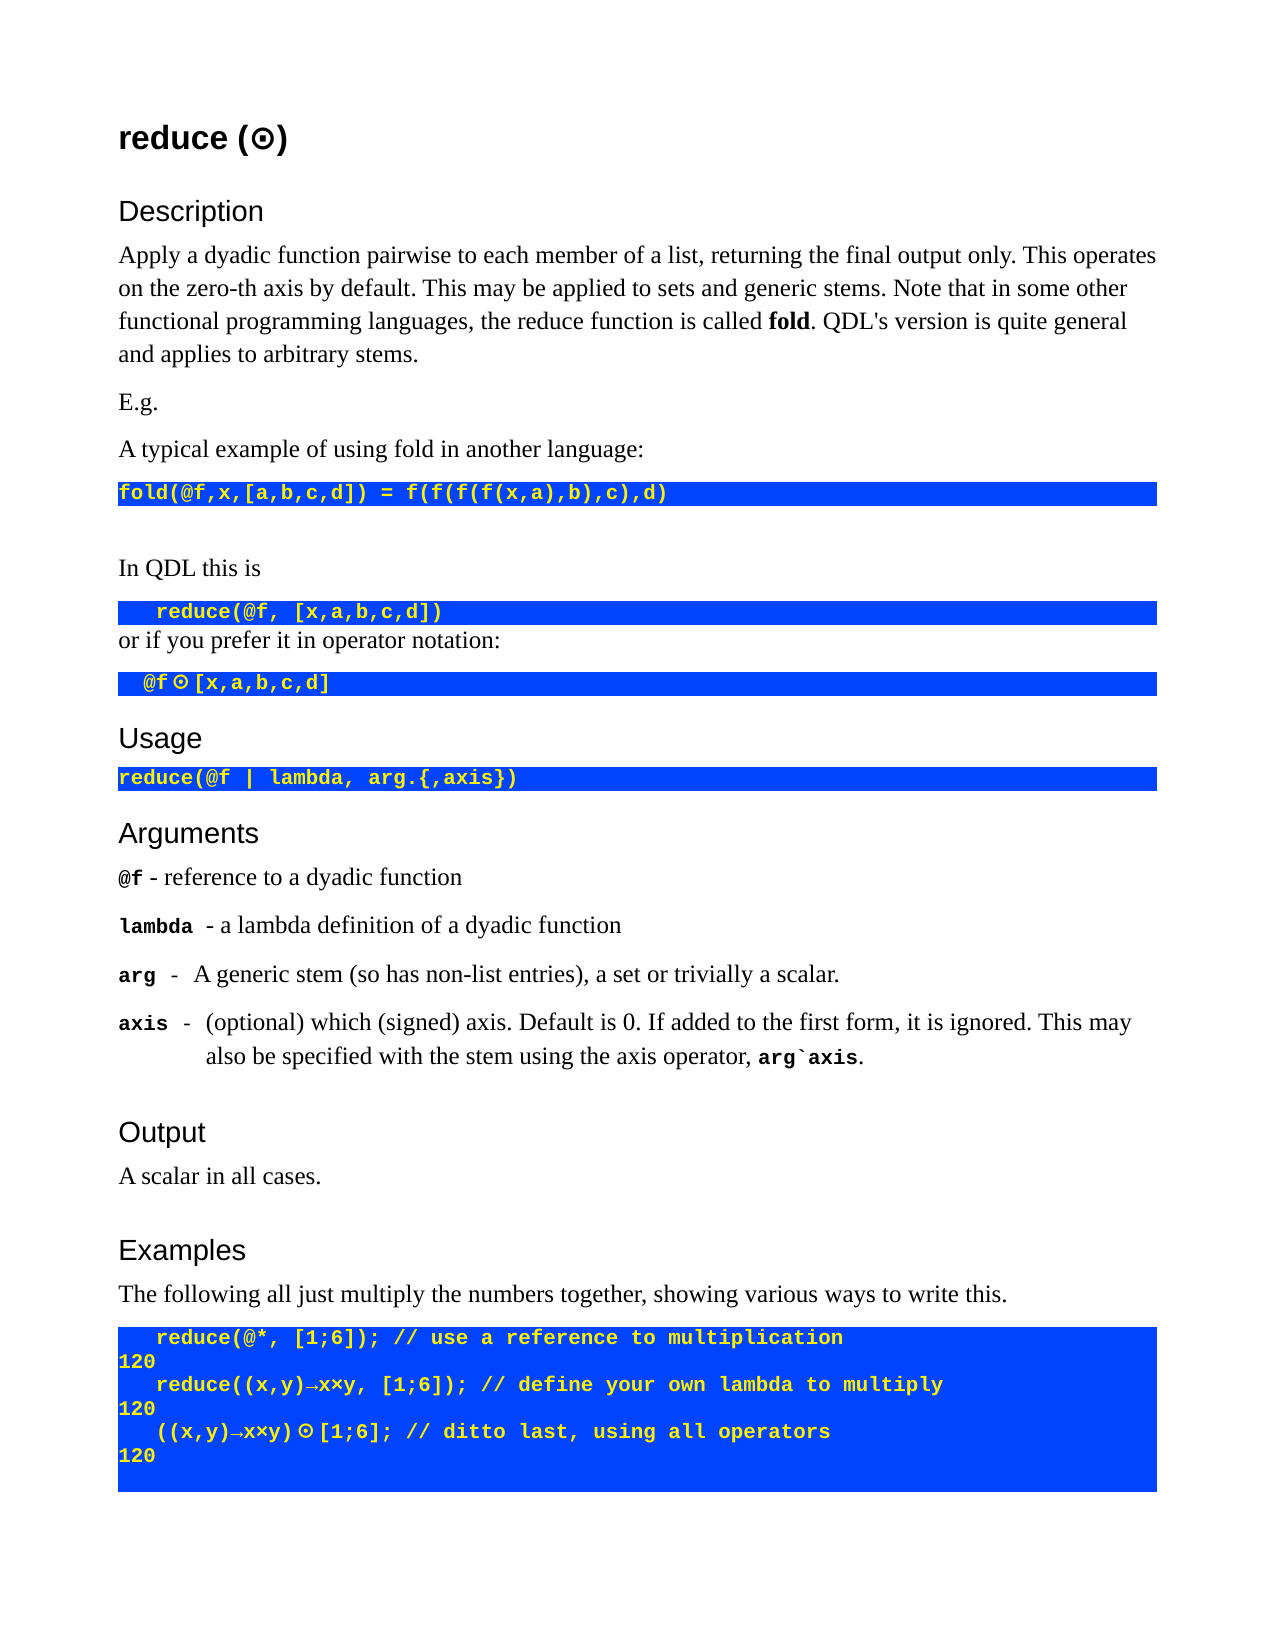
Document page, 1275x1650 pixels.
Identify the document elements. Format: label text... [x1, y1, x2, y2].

text fold(@f,x,[a,b,c,d]) = f(f(f(f(x,a),b),c),d) [118, 482, 1157, 506]
text In QDL this is [118, 553, 1157, 582]
subtitle Usage [118, 721, 1157, 754]
text reduce((x,y)→x×y, [1;6]); // define your own lambda to multiply [118, 1374, 1157, 1398]
text or if you prefer it in operator notation: [118, 625, 1157, 653]
text Apply a dyadic function pairwise to each member of a list, returning the final output only. This operates on the zero-th axis by default. This may be applied to sets and generic stems. Note that in some other functional programming languages, the reduce function is called fold. QDL's version is quite general and applies to arbitrary stems. [118, 240, 1157, 368]
text arg - A generic stem (so has non-list entries), a set or trivially a scalar. [118, 959, 1157, 988]
text axis - (optional) which (signed) axis. Default is 0. If added to the first form, it is ignored. This may also be specified with the stem using the axis operator, arg`axis. [118, 1007, 1157, 1071]
text reduce(@*, [1;6]); // use a reference to multiplication [118, 1327, 1157, 1351]
text 120 [118, 1351, 1157, 1374]
text ((x,y)→x×y)⊙[1;6]; // ditto last, using all operators 120 [118, 1422, 1157, 1492]
text @f⊙[x,a,b,c,d] [118, 672, 1157, 696]
text lambda - a lambda definition of a dyadic function [118, 910, 1157, 940]
subtitle Examples [118, 1233, 1157, 1267]
text A scalar in all cases. [118, 1161, 1157, 1189]
subtitle Output [118, 1115, 1157, 1148]
text reduce(@f | lambda, arg.{,axis}) [118, 767, 1157, 791]
subtitle Description [118, 194, 1157, 228]
text 120 [118, 1398, 1157, 1422]
text The following all just multiply the numbers together, showing various ways to write this. [118, 1279, 1157, 1308]
text E.g. [118, 387, 1157, 416]
subtitle Arguments [118, 816, 1157, 849]
text @f - reference to a dyadic function [118, 862, 1157, 891]
text reduce(@f, [x,a,b,c,d]) [118, 601, 1157, 625]
text A typical example of using fold in another language: [118, 434, 1157, 463]
subtitle reduce (⊙) [118, 118, 1157, 157]
